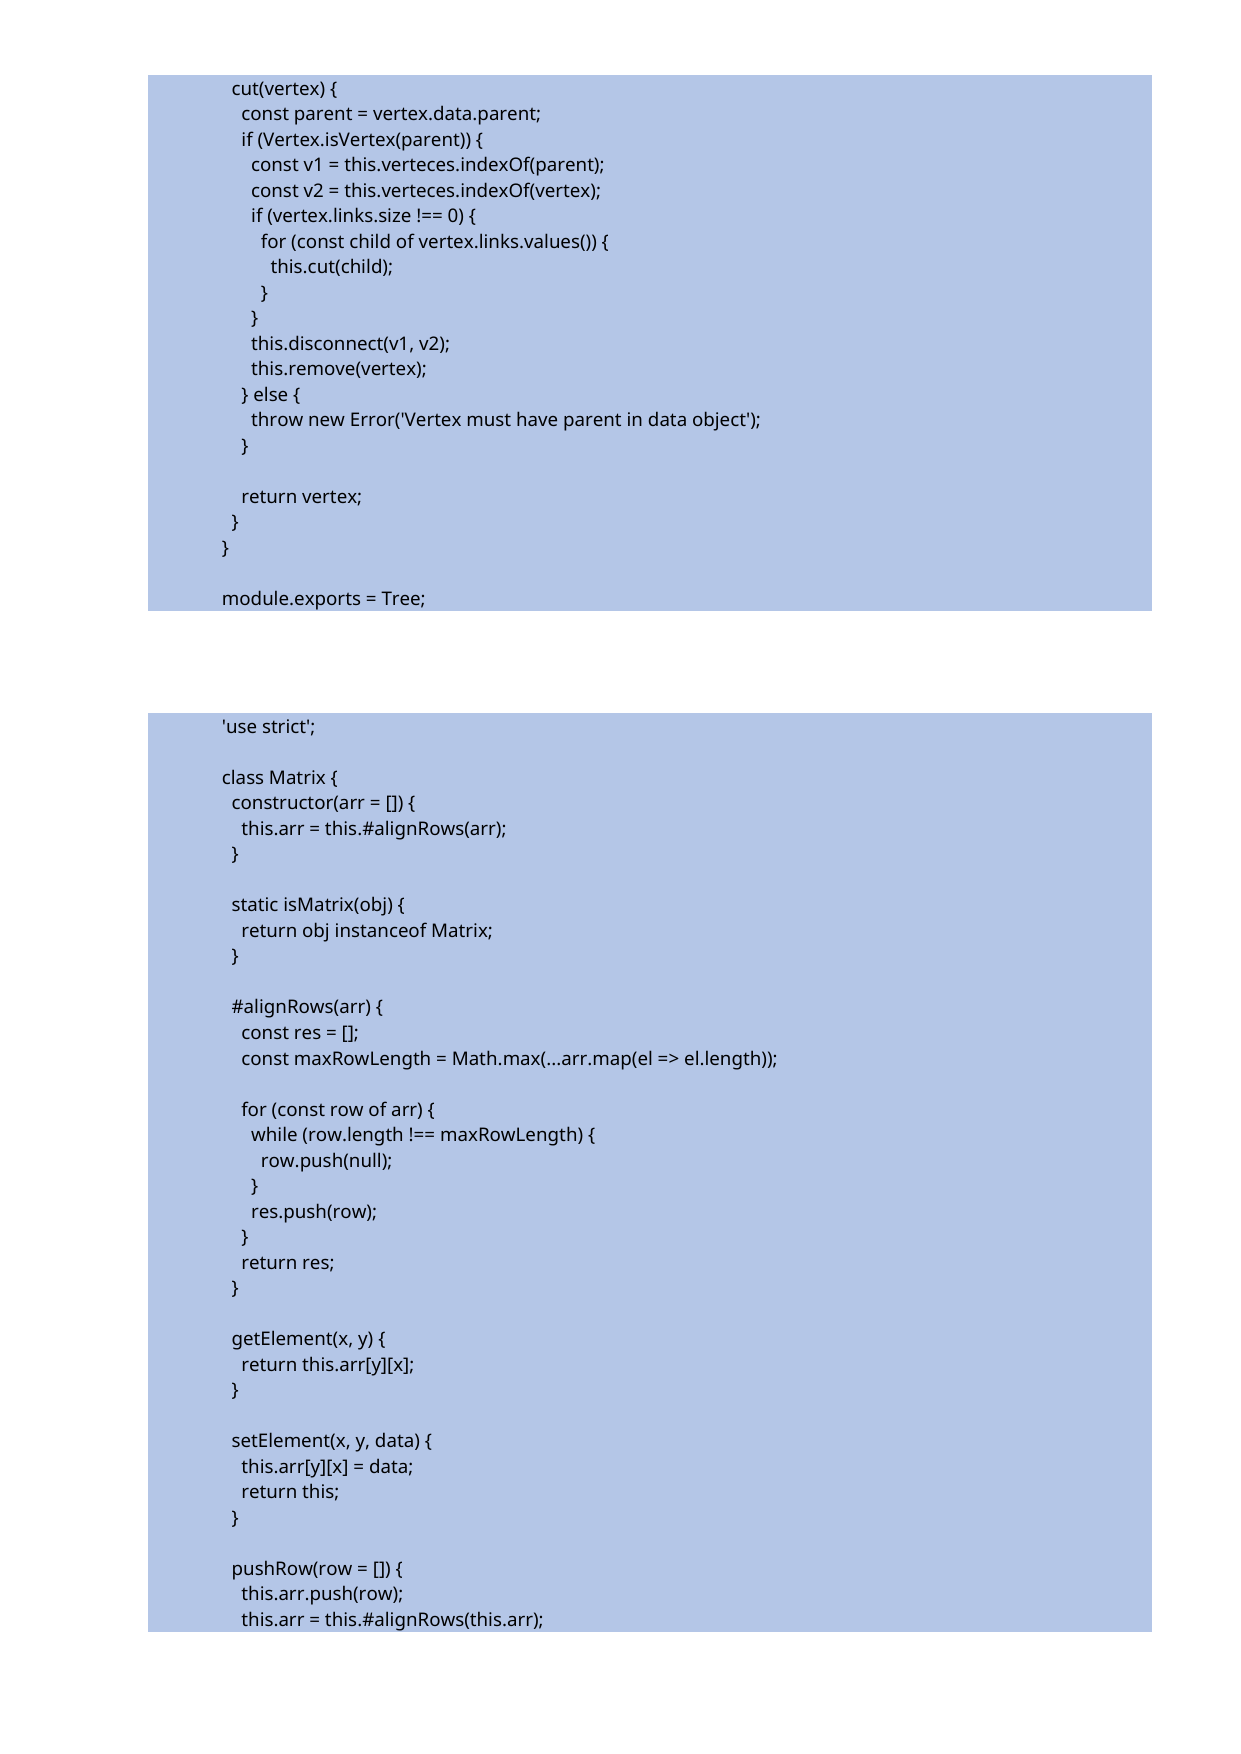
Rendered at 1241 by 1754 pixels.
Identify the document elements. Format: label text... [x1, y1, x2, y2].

text return obj instanceof Matrix; [148, 917, 1152, 943]
text constructor(arr = []) { [148, 789, 1152, 815]
text } [148, 279, 1152, 305]
text } [148, 432, 1152, 458]
text const maxRowLength = Math.max(...arr.map(el => el.length)); [148, 1045, 1152, 1070]
text getElement(x, y) { [148, 1326, 1152, 1351]
text const parent = vertex.data.parent; [148, 101, 1152, 126]
text return res; [148, 1249, 1152, 1274]
text this.arr = this.#alignRows(this.arr); [148, 1606, 1152, 1632]
text const res = []; [148, 1019, 1152, 1045]
text } [148, 305, 1152, 330]
text this.arr.push(row); [148, 1581, 1152, 1606]
text while (row.length !== maxRowLength) { [148, 1121, 1152, 1147]
text return vertex; [148, 483, 1152, 509]
text } [148, 943, 1152, 968]
text return this.arr[y][x]; [148, 1351, 1152, 1377]
text return this; [148, 1479, 1152, 1504]
text res.push(row); [148, 1198, 1152, 1223]
text } [148, 1172, 1152, 1198]
text this.arr[y][x] = data; [148, 1453, 1152, 1479]
text } [148, 509, 1152, 534]
text if (vertex.links.size !== 0) { [148, 203, 1152, 228]
text } [148, 841, 1152, 866]
text throw new Error('Vertex must have parent in data object'); [148, 407, 1152, 432]
text #alignRows(arr) { [148, 994, 1152, 1019]
text setElement(x, y, data) { [148, 1428, 1152, 1453]
text static isMatrix(obj) { [148, 892, 1152, 917]
text const v1 = this.verteces.indexOf(parent); [148, 152, 1152, 177]
text cut(vertex) { [148, 75, 1152, 101]
text 'use strict'; [148, 713, 1152, 738]
text module.exports = Tree; [148, 585, 1152, 611]
text pushRow(row = []) { [148, 1555, 1152, 1581]
text const v2 = this.verteces.indexOf(vertex); [148, 177, 1152, 203]
text } [148, 534, 1152, 560]
text this.disconnect(v1, v2); [148, 330, 1152, 356]
text for (const child of vertex.links.values()) { [148, 228, 1152, 254]
text row.push(null); [148, 1147, 1152, 1172]
text this.cut(child); [148, 254, 1152, 279]
text this.remove(vertex); [148, 356, 1152, 381]
text } [148, 1274, 1152, 1300]
text this.arr = this.#alignRows(arr); [148, 815, 1152, 841]
text } [148, 1223, 1152, 1249]
text if (Vertex.isVertex(parent)) { [148, 126, 1152, 152]
text } [148, 1377, 1152, 1402]
text } [148, 1504, 1152, 1530]
text for (const row of arr) { [148, 1096, 1152, 1121]
text } else { [148, 381, 1152, 407]
text class Matrix { [148, 764, 1152, 789]
